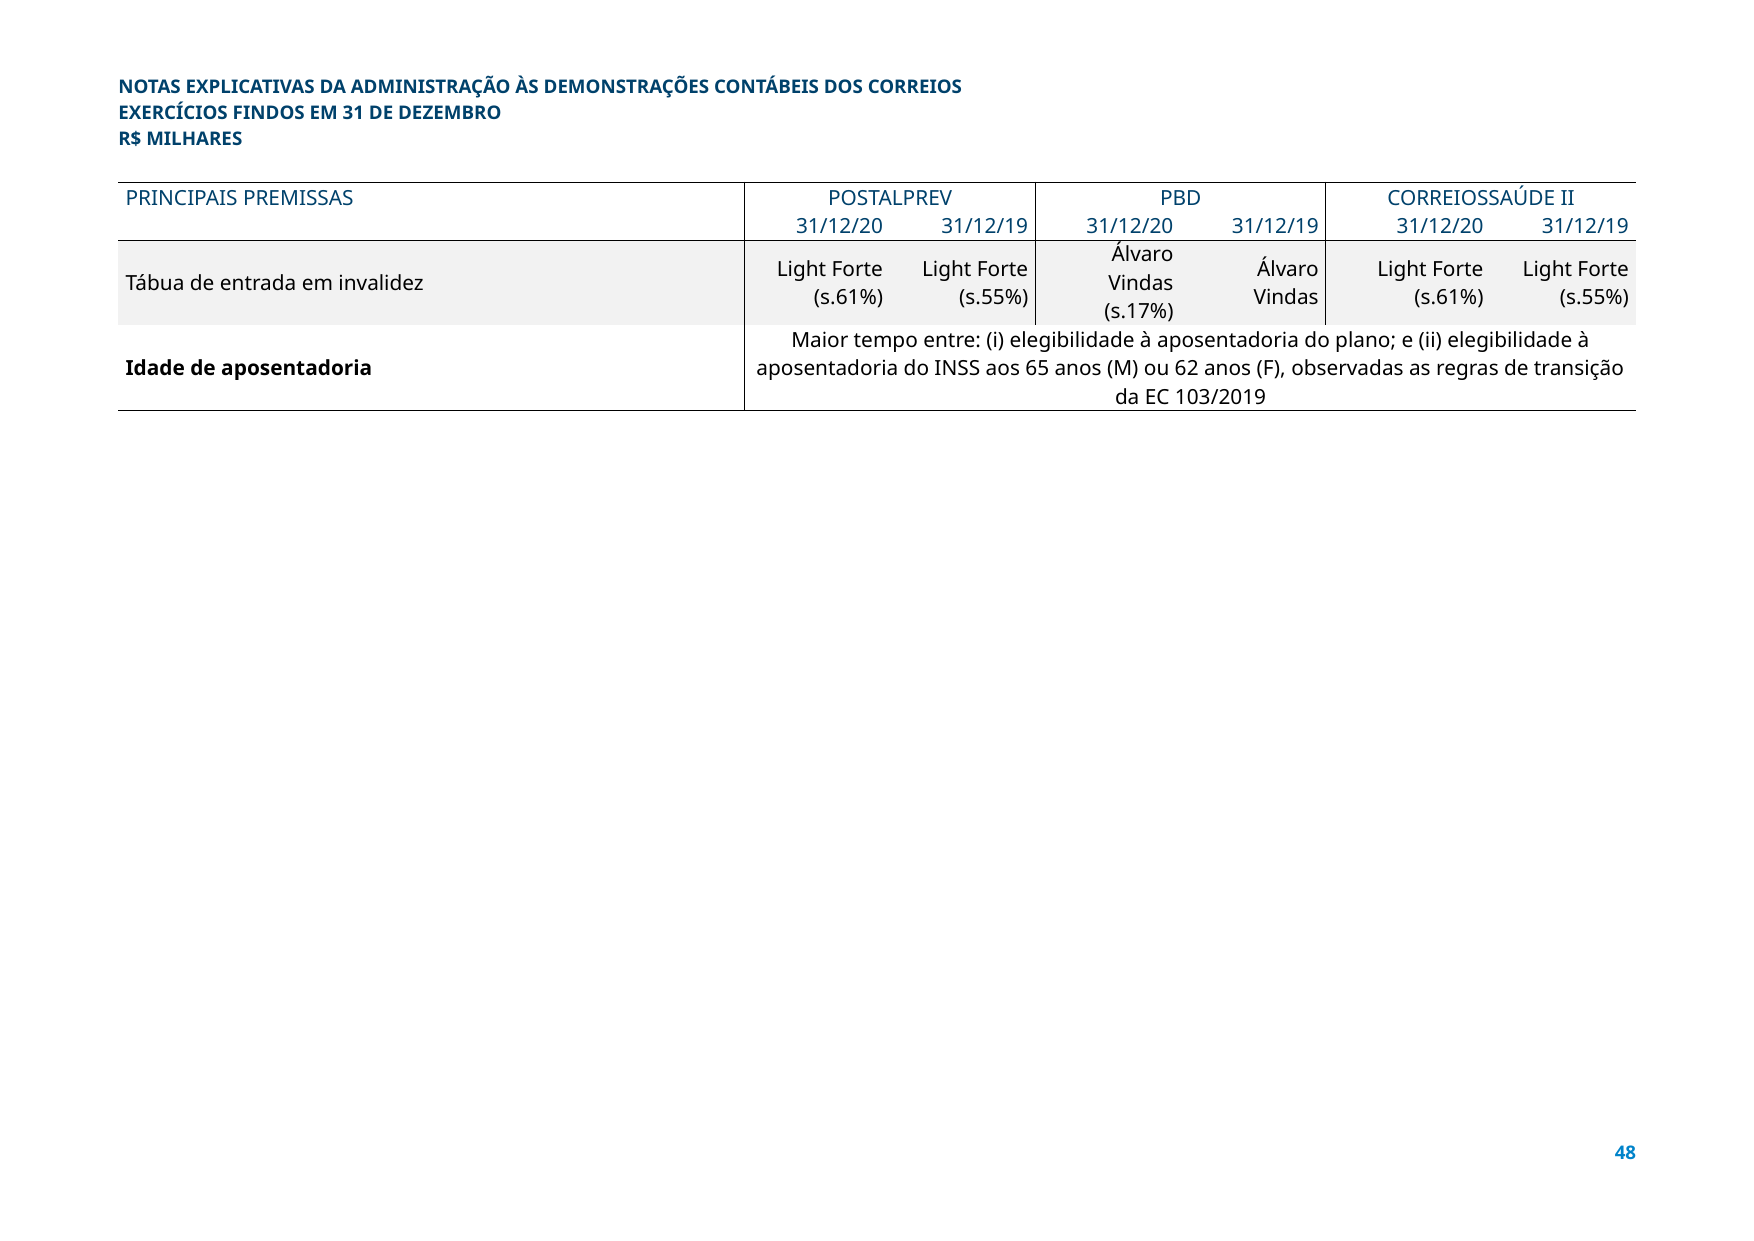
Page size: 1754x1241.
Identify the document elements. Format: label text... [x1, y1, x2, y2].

table_cell [118, 211, 724, 239]
table_cell Idade de aposentadoria [118, 325, 724, 410]
table_header PRINCIPAIS PREMISSAS [118, 183, 724, 211]
table_cell Álvaro Vindas [1180, 241, 1325, 325]
table_cell 31/12/19 [890, 211, 1035, 239]
table_cell 31/12/19 [1491, 211, 1636, 239]
table_cell [724, 325, 744, 410]
table_cell Maior tempo entre: (i) elegibilidade à aposentadoria do plano; e (ii) elegibilidade à aposentadoria do INSS aos 65 anos (M) ou 62 anos (F), observadas as regras de transição da EC 103/2019 [745, 325, 1636, 410]
table_header [724, 183, 744, 211]
table_cell 31/12/20 [745, 211, 890, 239]
table_cell Álvaro Vindas (s.17%) [1036, 241, 1180, 325]
table_cell Light Forte (s.55%) [1491, 241, 1636, 325]
table_cell Light Forte (s.61%) [745, 241, 890, 325]
table_header CORREIOSSAÚDE II [1326, 183, 1636, 211]
table_cell Tábua de entrada em invalidez [118, 241, 724, 325]
table_header POSTALPREV [745, 183, 1035, 211]
table_cell 31/12/19 [1180, 211, 1325, 239]
table_cell [724, 241, 744, 325]
table_cell 31/12/20 [1326, 211, 1491, 239]
table_header PBD [1036, 183, 1325, 211]
table_cell 31/12/20 [1036, 211, 1180, 239]
table_cell [724, 211, 744, 239]
table_cell Light Forte (s.61%) [1326, 241, 1491, 325]
table_cell Light Forte (s.55%) [890, 241, 1035, 325]
